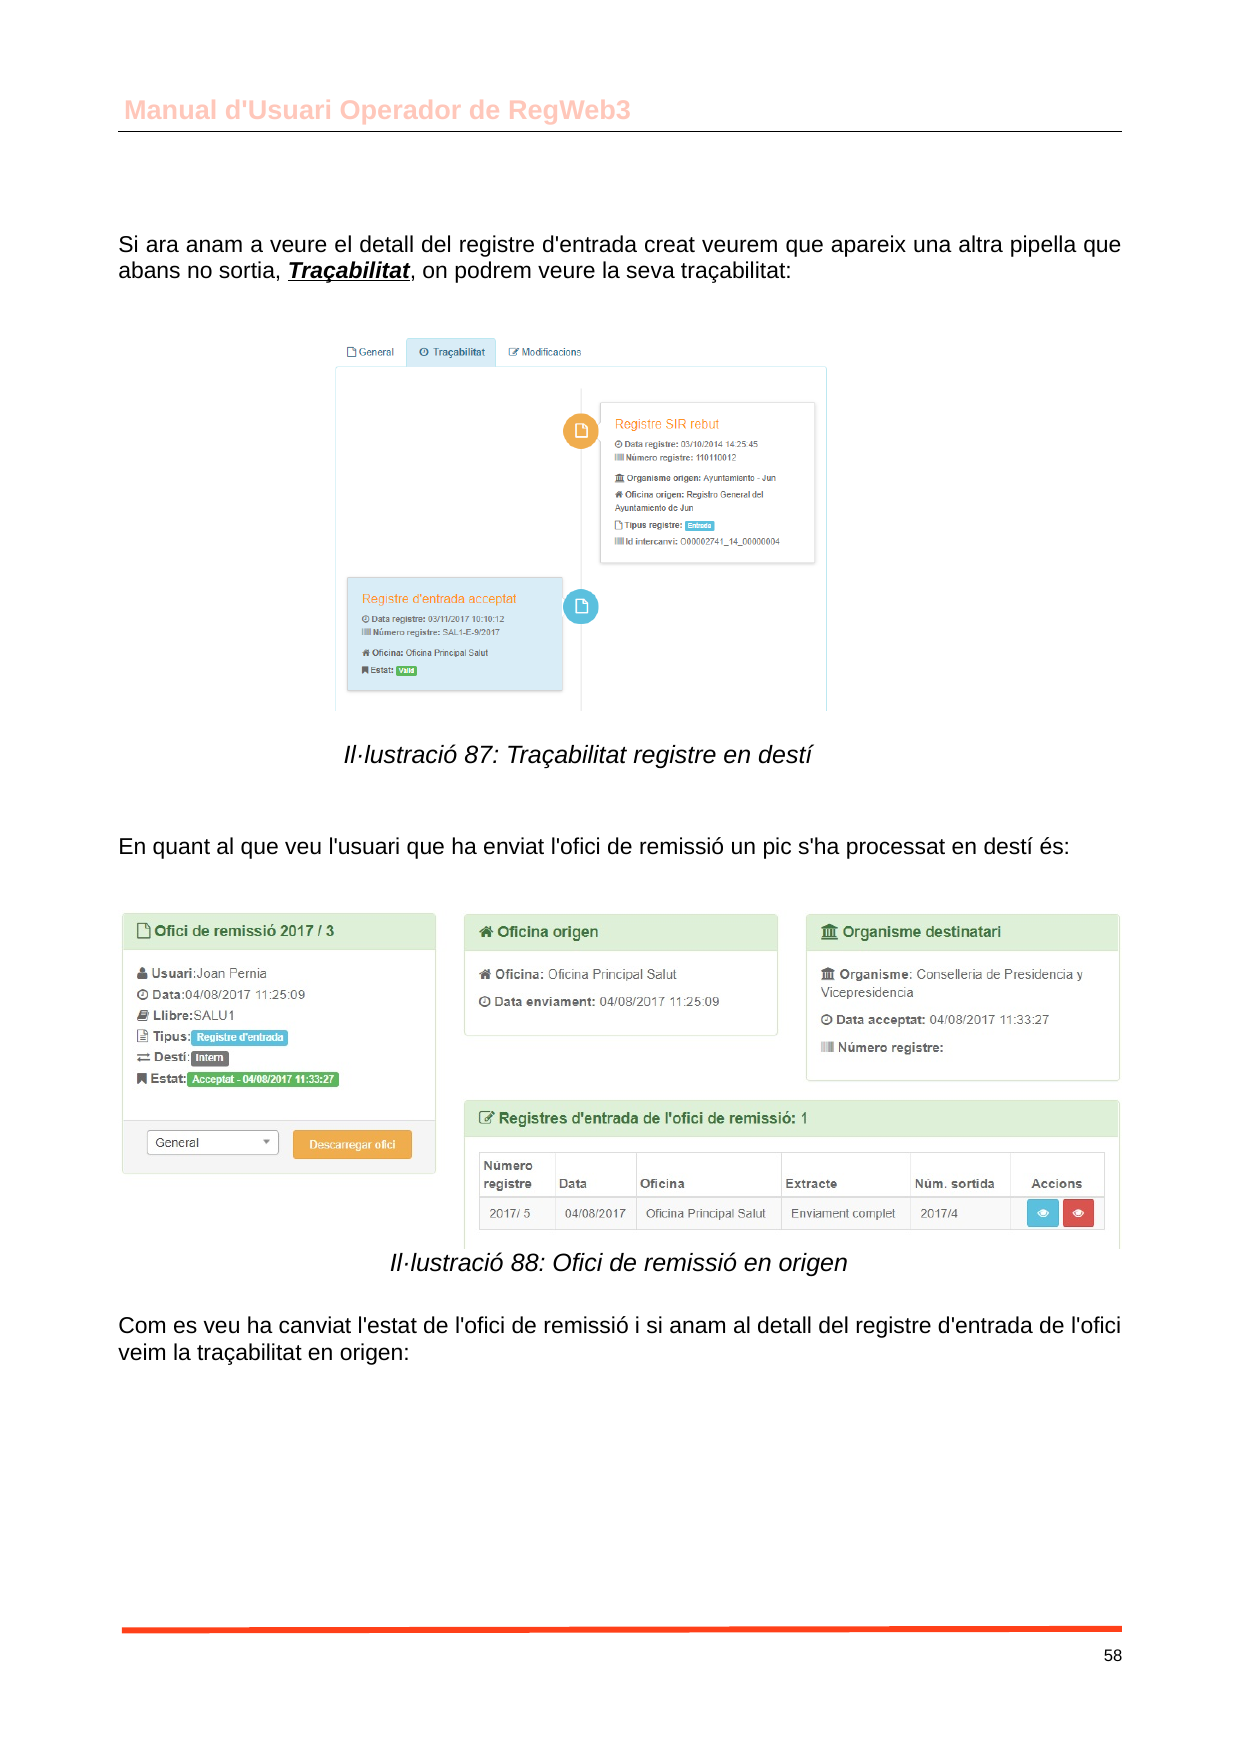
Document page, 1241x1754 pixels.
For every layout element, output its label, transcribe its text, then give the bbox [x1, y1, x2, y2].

text En quant al que veu l'usuari que ha enviat l'ofici de remissió un pic s'ha processat en destí és: [118, 833, 1122, 859]
picture [118, 910, 1123, 1249]
text Si ara anam a veure el detall del registre d'entrada creat veurem que apareix una altra pipella que abans no sortia, Traçabilitat, on podrem veure la seva traçabilitat: [118, 231, 1122, 284]
picture [325, 335, 833, 711]
text Il·lustració 88: Ofici de remissió en origen [118, 1249, 1122, 1277]
text Com es veu ha canviat l'estat de l'ofici de remissió i si anam al detall del registre d'entrada de l'ofici veim la traçabilitat en origen: [118, 1312, 1122, 1365]
text Il·lustració 87: Traçabilitat registre en destí [118, 740, 1040, 769]
